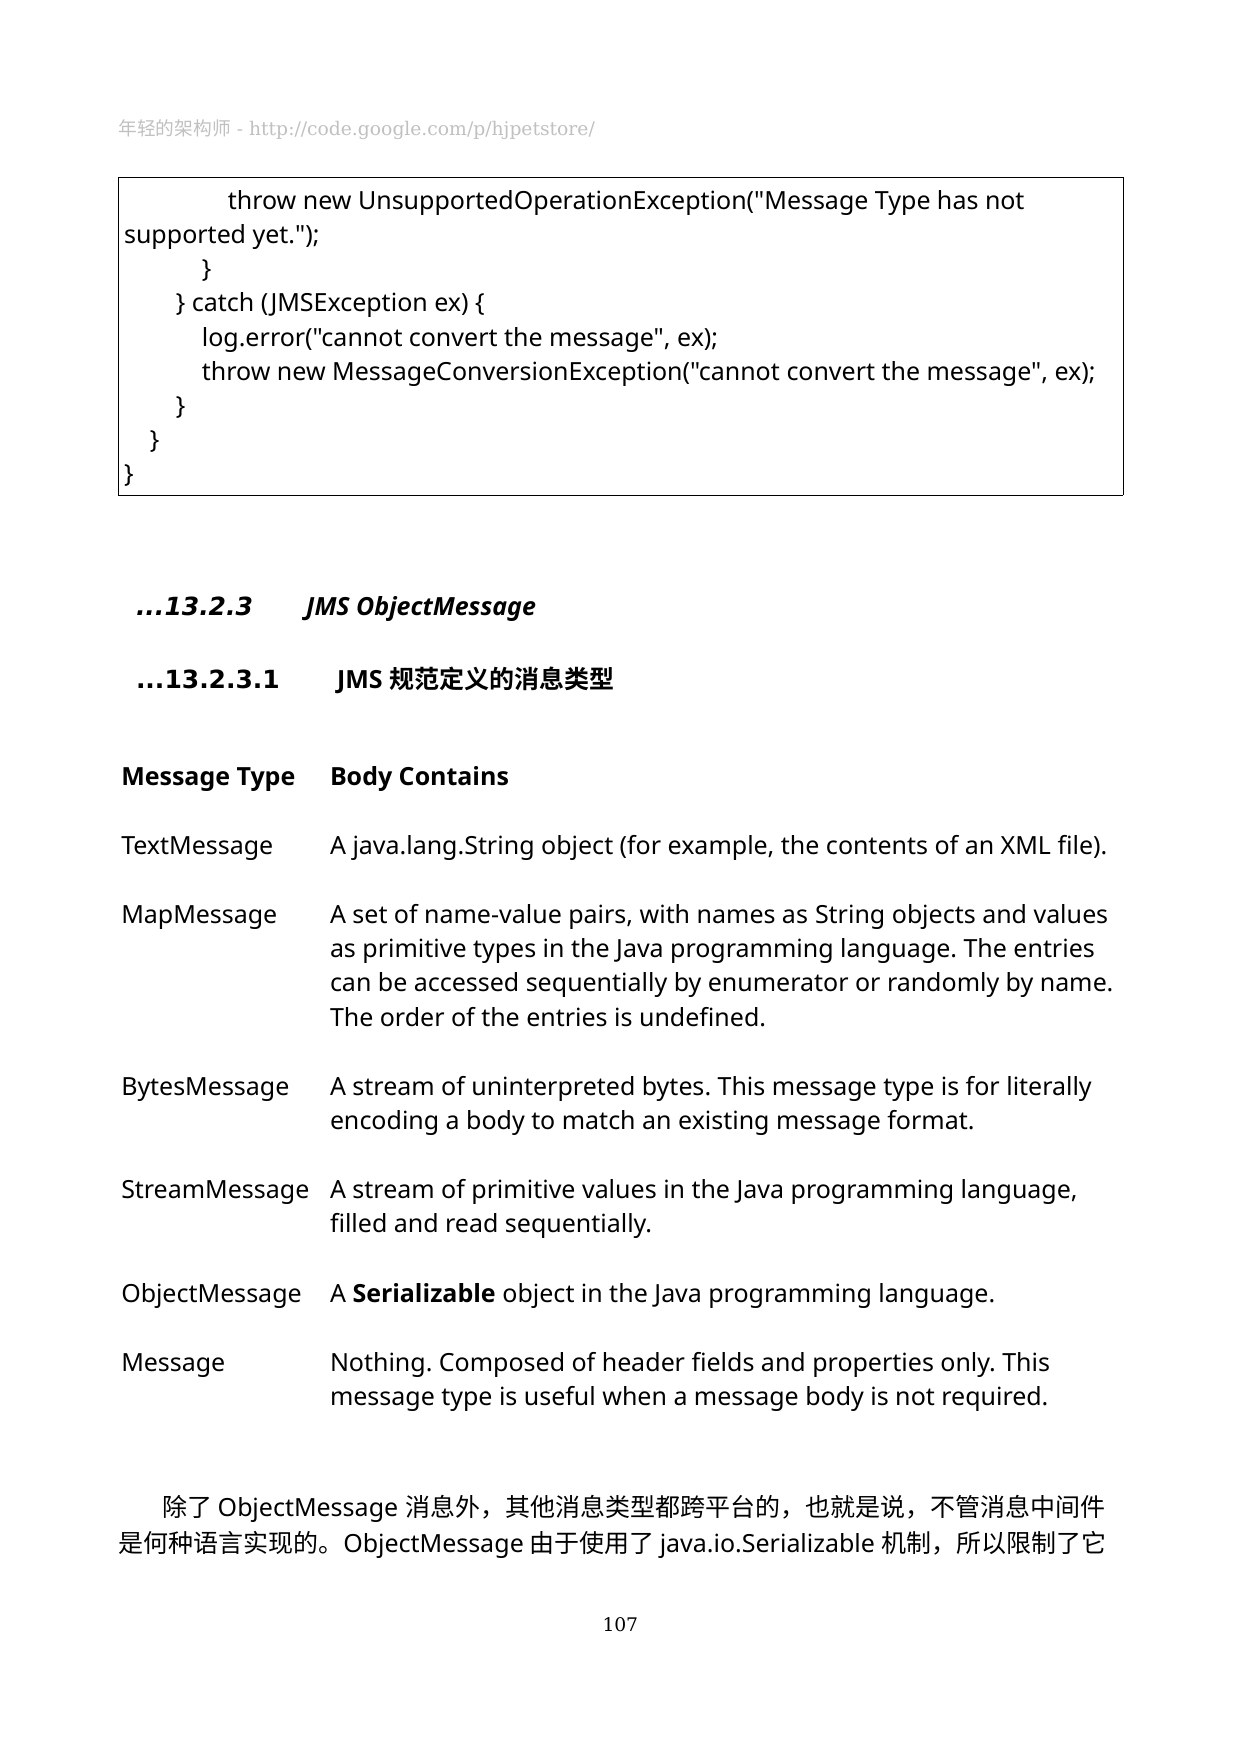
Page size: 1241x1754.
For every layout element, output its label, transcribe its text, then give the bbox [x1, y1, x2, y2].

table_header Body Contains [327, 755, 1122, 825]
table_cell StreamMessage [118, 1169, 327, 1272]
table_cell A stream of primitive values in the Java programming language, filled and read sequentially. [327, 1169, 1122, 1272]
table_cell throw new UnsupportedOperationException("Message Type has not supported yet."); } } catch (JMSException ex) { log.error("cannot convert the message", ex); throw new MessageConversionException("cannot convert the message", ex); } } } [119, 178, 1123, 495]
table_cell ObjectMessage [118, 1273, 327, 1342]
table_cell MapMessage [118, 894, 327, 1066]
subtitle JMS 规范定义的消息类型 [136, 660, 1122, 696]
table_cell A Serializable object in the Java programming language. [327, 1273, 1122, 1342]
table_cell TextMessage [118, 825, 327, 894]
table_cell A stream of uninterpreted bytes. This message type is for literally encoding a body to match an existing message format. [327, 1066, 1122, 1169]
table_cell Nothing. Composed of header fields and properties only. This message type is useful when a message body is not required. [327, 1342, 1122, 1445]
table_cell Message [118, 1342, 327, 1445]
table_cell A java.lang.String object (for example, the contents of an XML file). [327, 825, 1122, 894]
subtitle JMS ObjectMessage [136, 588, 1122, 622]
table_cell BytesMessage [118, 1066, 327, 1169]
text 除了 ObjectMessage 消息外，其他消息类型都跨平台的，也就是说，不管消息中间件是何种语言实现的。ObjectMessage由于使用了 java.io.Serializable 机制，所以限制了它 [118, 1487, 1122, 1559]
table_cell A set of name-value pairs, with names as String objects and values as primitive types in the Java programming language. The entries can be accessed sequentially by enumerator or randomly by name. The order of the entries is undefined. [327, 894, 1122, 1066]
table_header Message Type [118, 755, 327, 825]
